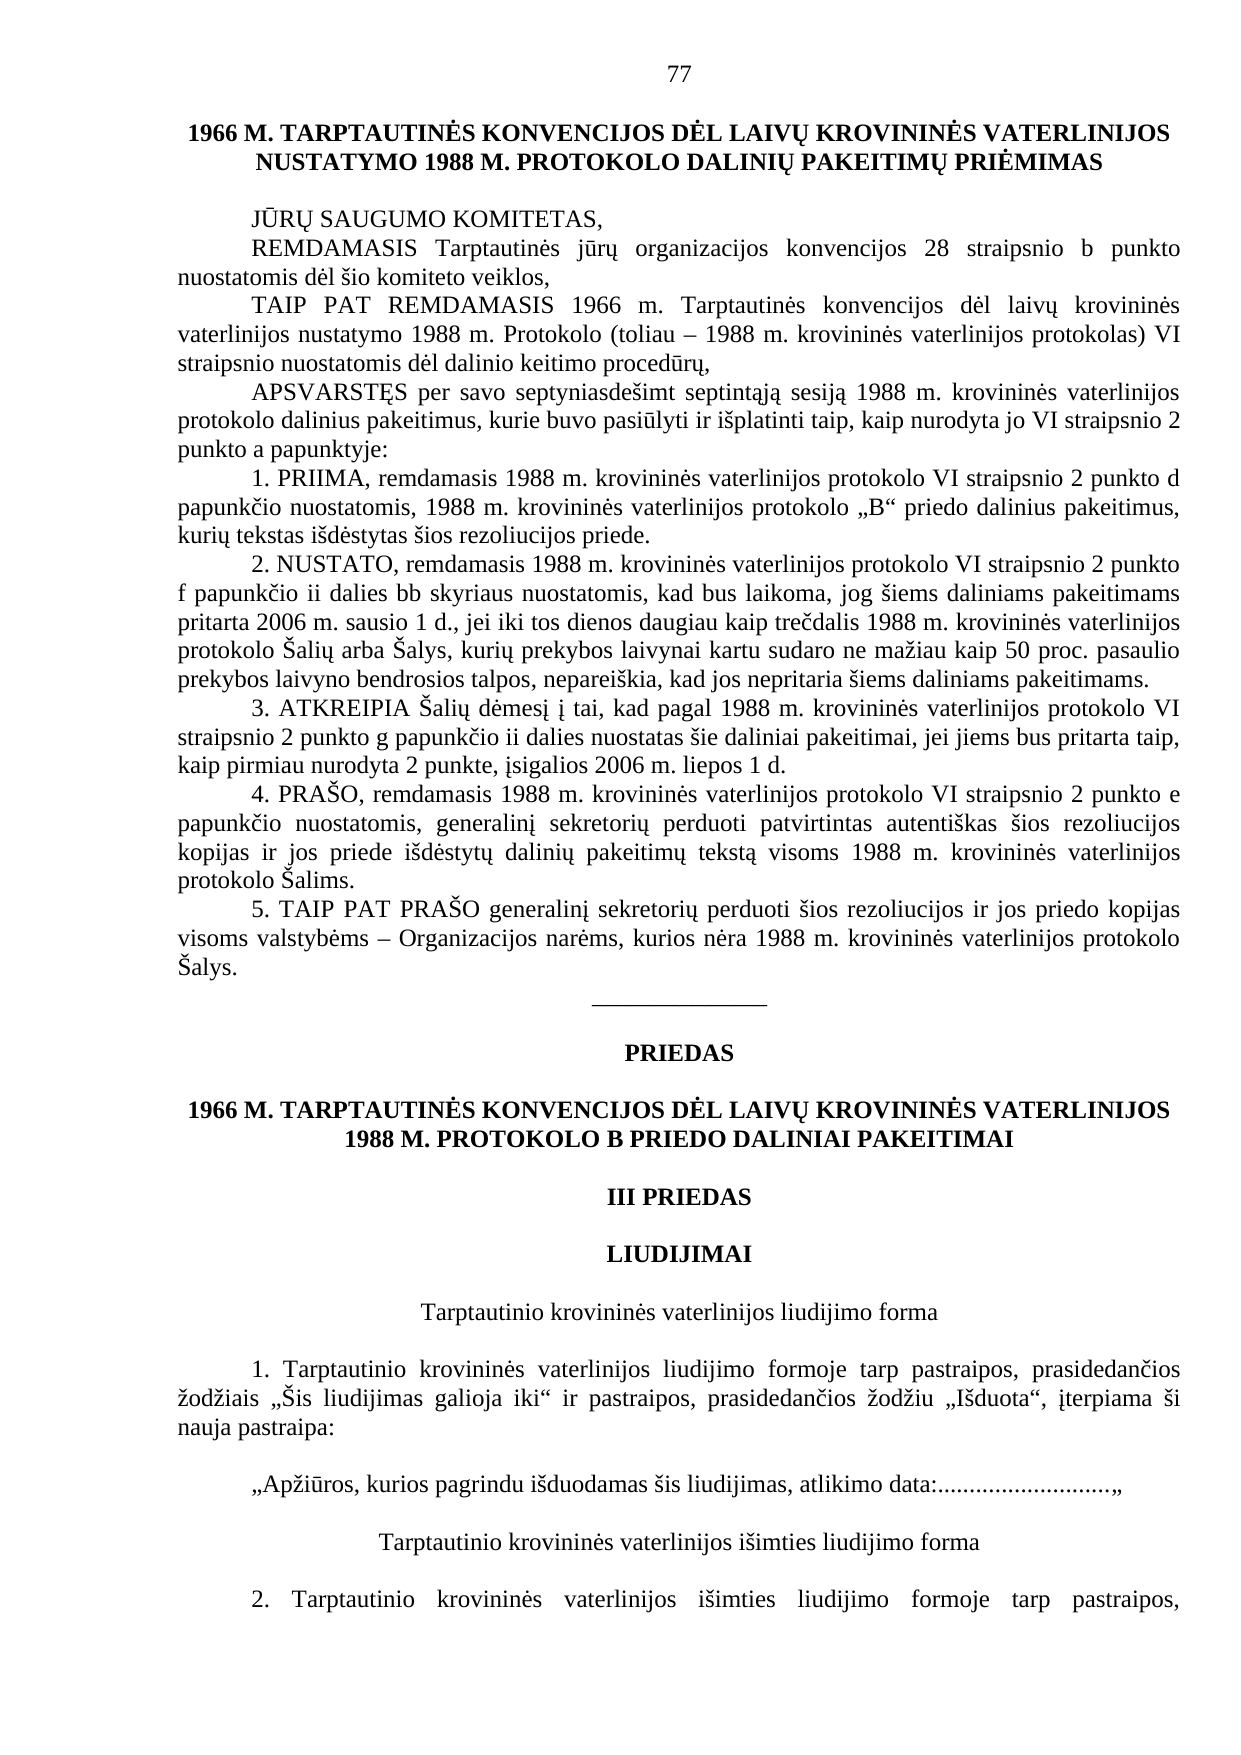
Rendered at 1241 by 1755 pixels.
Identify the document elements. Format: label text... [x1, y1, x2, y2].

text LIUDIJIMAI [177, 1239, 1181, 1268]
text 1966 M. TARPTAUTINĖS KONVENCIJOS DĖL LAIVŲ KROVININĖS VATERLINIJOS 1988 M. PROTOKOLO B PRIEDO DALINIAI PAKEITIMAI [177, 1096, 1181, 1153]
text APSVARSTĘS per savo septyniasdešimt septintąją sesiją 1988 m. krovininės vaterlinijos protokolo dalinius pakeitimus, kurie buvo pasiūlyti ir išplatinti taip, kaip nurodyta jo VI straipsnio 2 punkto a papunktyje: [177, 377, 1181, 463]
text 3. ATKREIPIA Šalių dėmesį į tai, kad pagal 1988 m. krovininės vaterlinijos protokolo VI straipsnio 2 punkto g papunkčio ii dalies nuostatas šie daliniai pakeitimai, jei jiems bus pritarta taip, kaip pirmiau nurodyta 2 punkte, įsigalios 2006 m. liepos 1 d. [177, 693, 1181, 779]
text JŪRŲ SAUGUMO KOMITETAS, [177, 204, 1181, 233]
text 1966 M. TARPTAUTINĖS KONVENCIJOS DĖL LAIVŲ KROVININĖS VATERLINIJOS NUSTATYMO 1988 M. PROTOKOLO DALINIŲ PAKEITIMŲ PRIĖMIMAS [177, 118, 1181, 176]
text 2. Tarptautinio krovininės vaterlinijos išimties liudijimo formoje tarp pastraipos, [177, 1584, 1181, 1613]
text Tarptautinio krovininės vaterlinijos liudijimo forma [177, 1297, 1181, 1326]
text 4. PRAŠO, remdamasis 1988 m. krovininės vaterlinijos protokolo VI straipsnio 2 punkto e papunkčio nuostatomis, generalinį sekretorių perduoti patvirtintas autentiškas šios rezoliucijos kopijas ir jos priede išdėstytų dalinių pakeitimų tekstą visoms 1988 m. krovininės vaterlinijos protokolo Šalims. [177, 779, 1181, 894]
text 2. NUSTATO, remdamasis 1988 m. krovininės vaterlinijos protokolo VI straipsnio 2 punkto f papunkčio ii dalies bb skyriaus nuostatomis, kad bus laikoma, jog šiems daliniams pakeitimams pritarta 2006 m. sausio 1 d., jei iki tos dienos daugiau kaip trečdalis 1988 m. krovininės vaterlinijos protokolo Šalių arba Šalys, kurių prekybos laivynai kartu sudaro ne mažiau kaip 50 proc. pasaulio prekybos laivyno bendrosios talpos, nepareiškia, kad jos nepritaria šiems daliniams pakeitimams. [177, 549, 1181, 693]
text „Apžiūros, kurios pagrindu išduodamas šis liudijimas, atlikimo data: „ [177, 1469, 1181, 1498]
text 1. Tarptautinio krovininės vaterlinijos liudijimo formoje tarp pastraipos, prasidedančios žodžiais „Šis liudijimas galioja iki“ ir pastraipos, prasidedančios žodžiu „Išduota“, įterpiama ši nauja pastraipa: [177, 1354, 1181, 1441]
text 5. TAIP PAT PRAŠO generalinį sekretorių perduoti šios rezoliucijos ir jos priedo kopijas visoms valstybėms – Organizacijos narėms, kurios nėra 1988 m. krovininės vaterlinijos protokolo Šalys. [177, 894, 1181, 981]
text Tarptautinio krovininės vaterlinijos išimties liudijimo forma [177, 1527, 1181, 1556]
text ______________ [177, 981, 1181, 1009]
text TAIP PAT REMDAMASIS 1966 m. Tarptautinės konvencijos dėl laivų krovininės vaterlinijos nustatymo 1988 m. Protokolo (toliau – 1988 m. krovininės vaterlinijos protokolas) VI straipsnio nuostatomis dėl dalinio keitimo procedūrų, [177, 291, 1181, 377]
text III PRIEDAS [177, 1182, 1181, 1211]
text REMDAMASIS Tarptautinės jūrų organizacijos konvencijos 28 straipsnio b punkto nuostatomis dėl šio komiteto veiklos, [177, 233, 1181, 291]
text 1. PRIIMA, remdamasis 1988 m. krovininės vaterlinijos protokolo VI straipsnio 2 punkto d papunkčio nuostatomis, 1988 m. krovininės vaterlinijos protokolo „B“ priedo dalinius pakeitimus, kurių tekstas išdėstytas šios rezoliucijos priede. [177, 463, 1181, 549]
text PRIEDAS [177, 1038, 1181, 1067]
